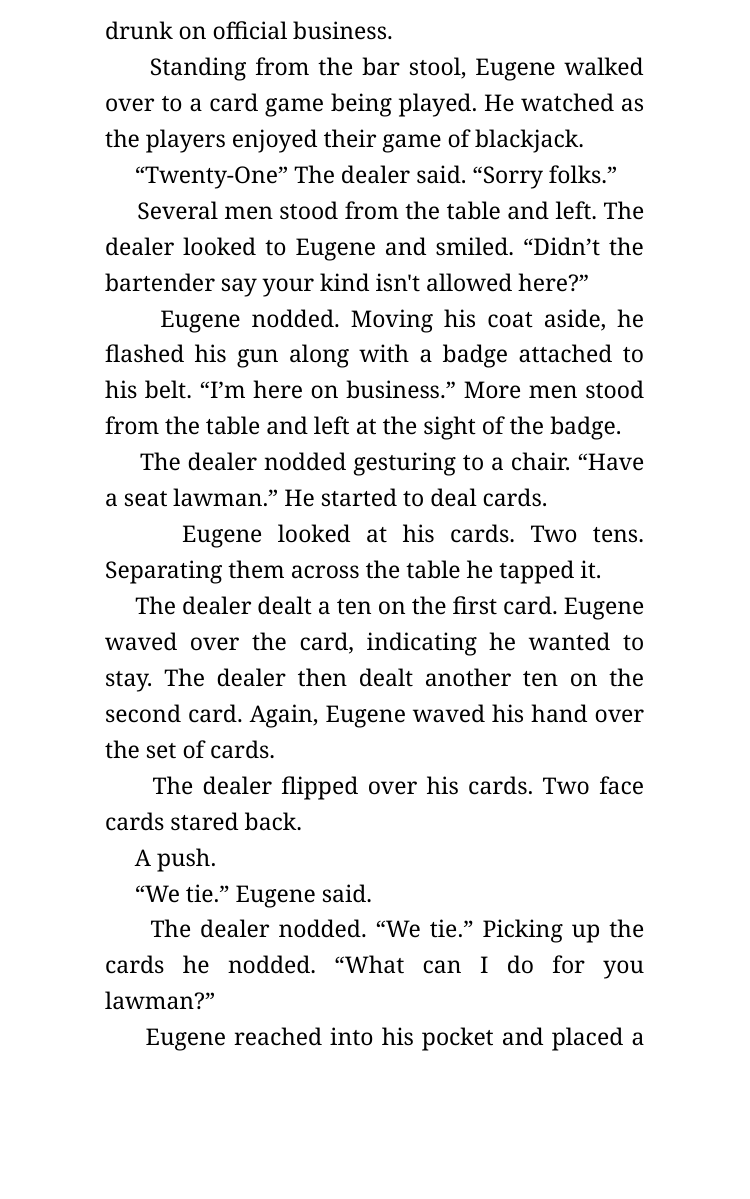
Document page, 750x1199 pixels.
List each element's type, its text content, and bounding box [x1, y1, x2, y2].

text The dealer flipped over his cards. Two face cards stared back. [105, 770, 645, 837]
text “Twenty-One” The dealer said. “Sorry folks.” [105, 159, 645, 190]
text Eugene looked at his cards. Two tens. Separating them across the table he tapped it. [105, 518, 645, 585]
text The dealer dealt a ten on the first card. Eugene waved over the card, indicating he wanted to stay. The dealer then dealt another ten on the second card. Again, Eugene waved his hand over the set of cards. [105, 590, 645, 765]
text A push. [105, 842, 645, 873]
text The dealer nodded gesturing to a chair. “Have a seat lawman.” He started to deal cards. [105, 446, 645, 513]
text Several men stood from the table and left. The dealer looked to Eugene and smiled. “Didn’t the bartender say your kind isn't allowed here?” [105, 195, 645, 298]
text drunk on official business. [105, 15, 645, 46]
text The dealer nodded. “We tie.” Picking up the cards he nodded. “What can I do for you lawman?” [105, 913, 645, 1017]
text Eugene nodded. Moving his coat aside, he flashed his gun along with a badge attached to his belt. “I’m here on business.” More men stood from the table and left at the sight of the badge. [105, 302, 645, 442]
text Standing from the bar stool, Eugene walked over to a card game being played. He watched as the players enjoyed their game of blackjack. [105, 51, 645, 154]
text Eugene reached into his pocket and placed a [105, 1021, 645, 1052]
text “We tie.” Eugene said. [105, 877, 645, 909]
